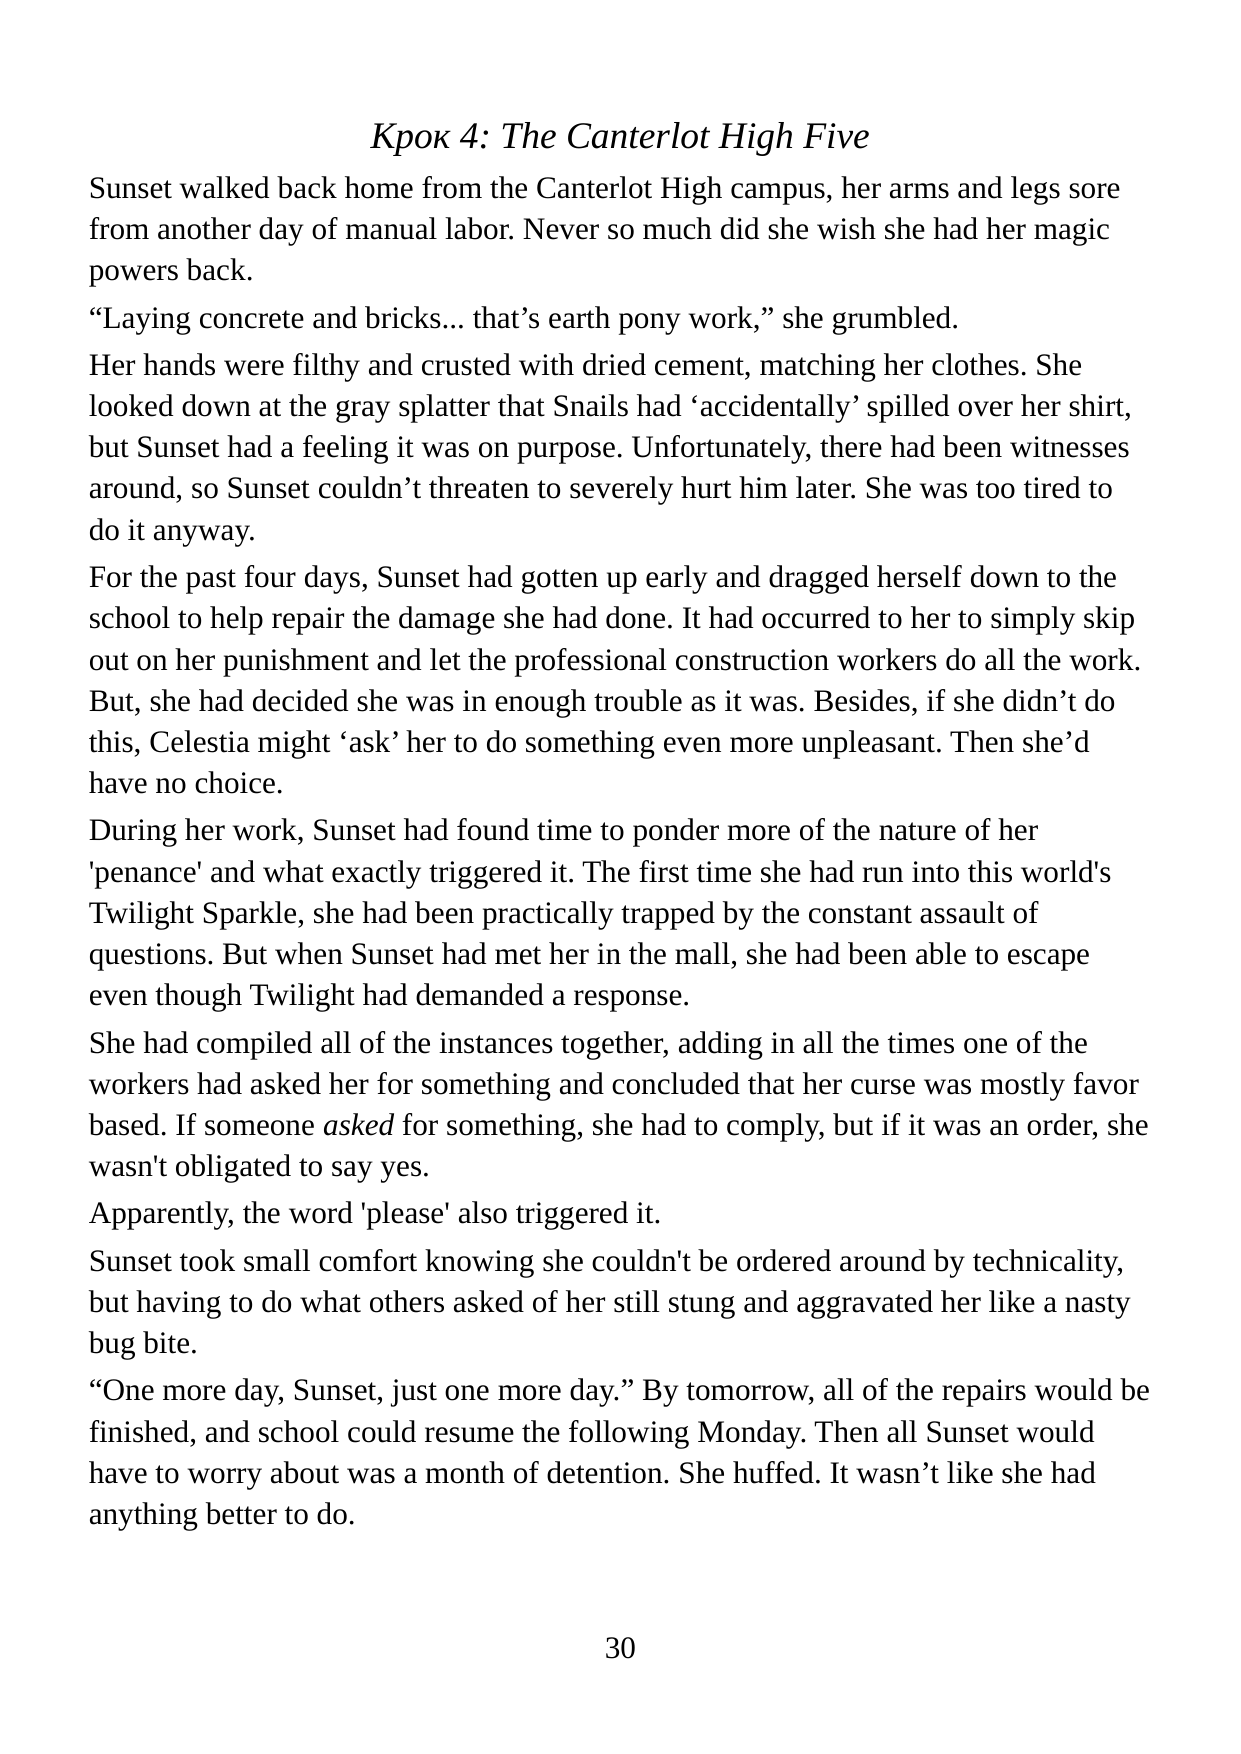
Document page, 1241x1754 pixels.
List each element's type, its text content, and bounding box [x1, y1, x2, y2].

text Sunset walked back home from the Canterlot High campus, her arms and legs sore from another day of manual labor. Never so much did she wish she had her magic powers back. [88, 169, 1152, 288]
text Her hands were filthy and crusted with dried cement, matching her clothes. She looked down at the gray splatter that Snails had ‘accidentally’ spilled over her shirt, but Sunset had a feeling it was on purpose. Unfortunately, there had been witnesses around, so Sunset couldn’t threaten to severely hurt him later. She was too tired to do it anyway. [88, 346, 1152, 547]
text Sunset took small comfort knowing she couldn't be ordered around by technicality, but having to do what others asked of her still stung and aggravated her like a nasty bug bite. [88, 1242, 1152, 1360]
text Apparently, the word 'please' also triggered it. [88, 1195, 1152, 1231]
subtitle Крок 4: The Canterlot High Five [88, 113, 1152, 157]
text “One more day, Sunset, just one more day.” By tomorrow, all of the repairs would be finished, and school could resume the following Monday. Then all Sunset would have to worry about was a month of detention. She huffed. It wasn’t like she had anything better to do. [88, 1372, 1152, 1531]
text “Laying concrete and bricks... that’s earth pony work,” she grumbled. [88, 299, 1152, 335]
text She had compiled all of the instances together, adding in all the times one of the workers had asked her for something and concluded that her curse was mostly favor based. If someone asked for something, she had to comply, but if it was an order, she wasn't obligated to say yes. [88, 1024, 1152, 1183]
text During her work, Sunset had found time to ponder more of the nature of her 'penance' and what exactly triggered it. The first time she had run into this world's Twilight Sparkle, she had been practically trapped by the constant assault of questions. But when Sunset had met her in the mall, she had been able to escape even though Twilight had demanded a response. [88, 812, 1152, 1013]
text For the past four days, Sunset had gotten up early and dragged herself down to the school to help repair the damage she had done. It had occurred to her to simply skip out on her punishment and let the professional construction workers do all the work. But, she had decided she was in enough trouble as it was. Besides, if she didn’t do this, Celestia might ‘ask’ her to do something even more unpleasant. Then she’d have no choice. [88, 558, 1152, 800]
